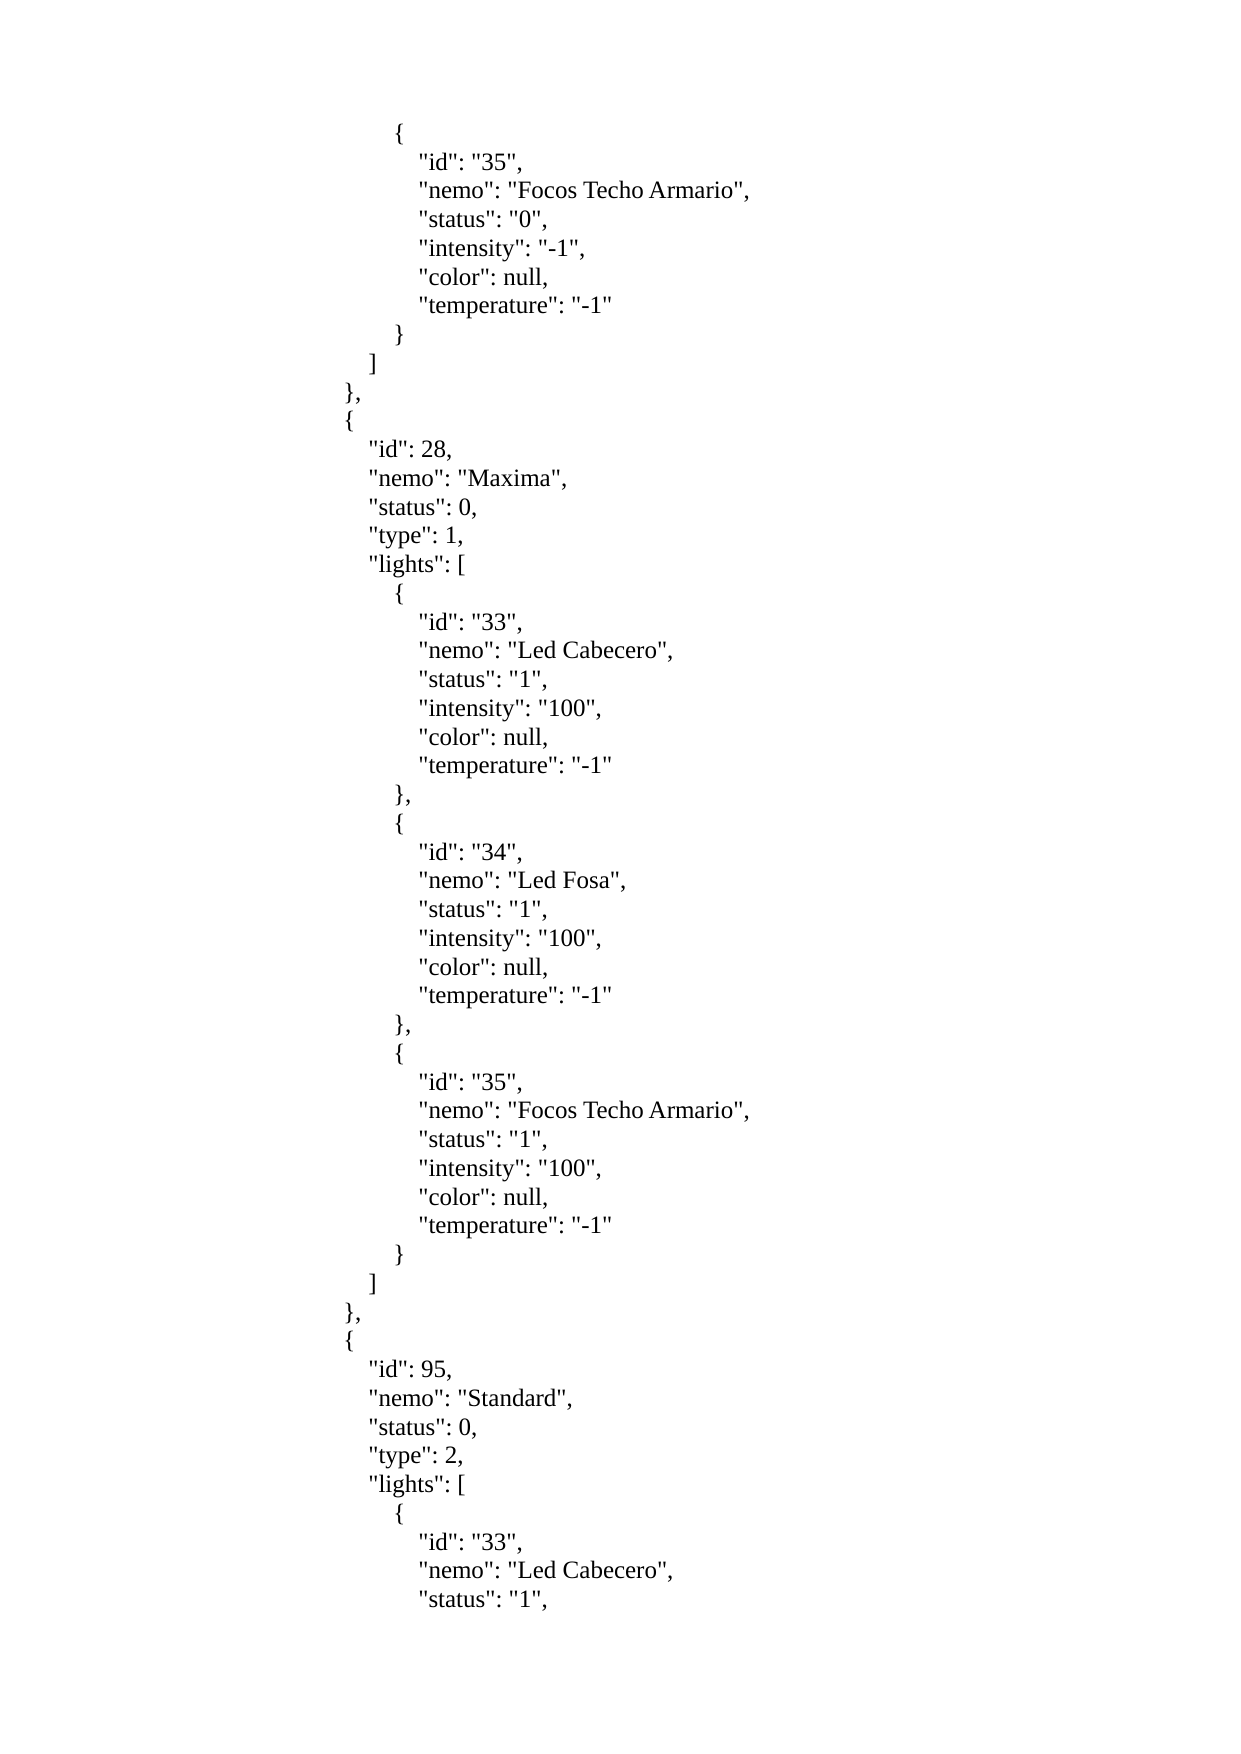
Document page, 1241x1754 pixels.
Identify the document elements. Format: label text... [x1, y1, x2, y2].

text "color": null, [118, 1182, 1122, 1211]
text }, [118, 377, 1122, 406]
text "nemo": "Focos Techo Armario", [118, 1096, 1122, 1124]
text { [118, 578, 1122, 607]
text { [118, 406, 1122, 434]
text "nemo": "Maxima", [118, 463, 1122, 492]
text "nemo": "Focos Techo Armario", [118, 176, 1122, 204]
text "temperature": "-1" [118, 981, 1122, 1009]
text "nemo": "Standard", [118, 1383, 1122, 1412]
text "id": "33", [118, 1527, 1122, 1556]
text "temperature": "-1" [118, 751, 1122, 779]
text { [118, 1498, 1122, 1527]
text "intensity": "100", [118, 923, 1122, 952]
text "temperature": "-1" [118, 1211, 1122, 1239]
text "id": "35", [118, 1067, 1122, 1096]
text "lights": [ [118, 1469, 1122, 1498]
text "id": "33", [118, 607, 1122, 636]
text "type": 2, [118, 1441, 1122, 1469]
text "id": 95, [118, 1354, 1122, 1383]
text "status": "1", [118, 894, 1122, 923]
text "temperature": "-1" [118, 291, 1122, 319]
text "status": "1", [118, 664, 1122, 693]
text } [118, 319, 1122, 348]
text "id": "35", [118, 147, 1122, 176]
text "color": null, [118, 262, 1122, 291]
text { [118, 1038, 1122, 1067]
text "nemo": "Led Cabecero", [118, 1556, 1122, 1584]
text }, [118, 1009, 1122, 1038]
text "type": 1, [118, 521, 1122, 549]
text "intensity": "-1", [118, 233, 1122, 262]
text { [118, 118, 1122, 147]
text { [118, 1326, 1122, 1354]
text }, [118, 779, 1122, 808]
text ] [118, 348, 1122, 377]
text "id": 28, [118, 434, 1122, 463]
text "lights": [ [118, 549, 1122, 578]
text }, [118, 1297, 1122, 1326]
text { [118, 808, 1122, 837]
text ] [118, 1268, 1122, 1297]
text "status": 0, [118, 492, 1122, 521]
text "id": "34", [118, 837, 1122, 866]
text "nemo": "Led Cabecero", [118, 636, 1122, 664]
text "color": null, [118, 952, 1122, 981]
text "status": "1", [118, 1124, 1122, 1153]
text "nemo": "Led Fosa", [118, 866, 1122, 894]
text "color": null, [118, 722, 1122, 751]
text } [118, 1239, 1122, 1268]
text "intensity": "100", [118, 1153, 1122, 1182]
text "intensity": "100", [118, 693, 1122, 722]
text "status": 0, [118, 1412, 1122, 1441]
text "status": "1", [118, 1584, 1122, 1613]
text "status": "0", [118, 204, 1122, 233]
